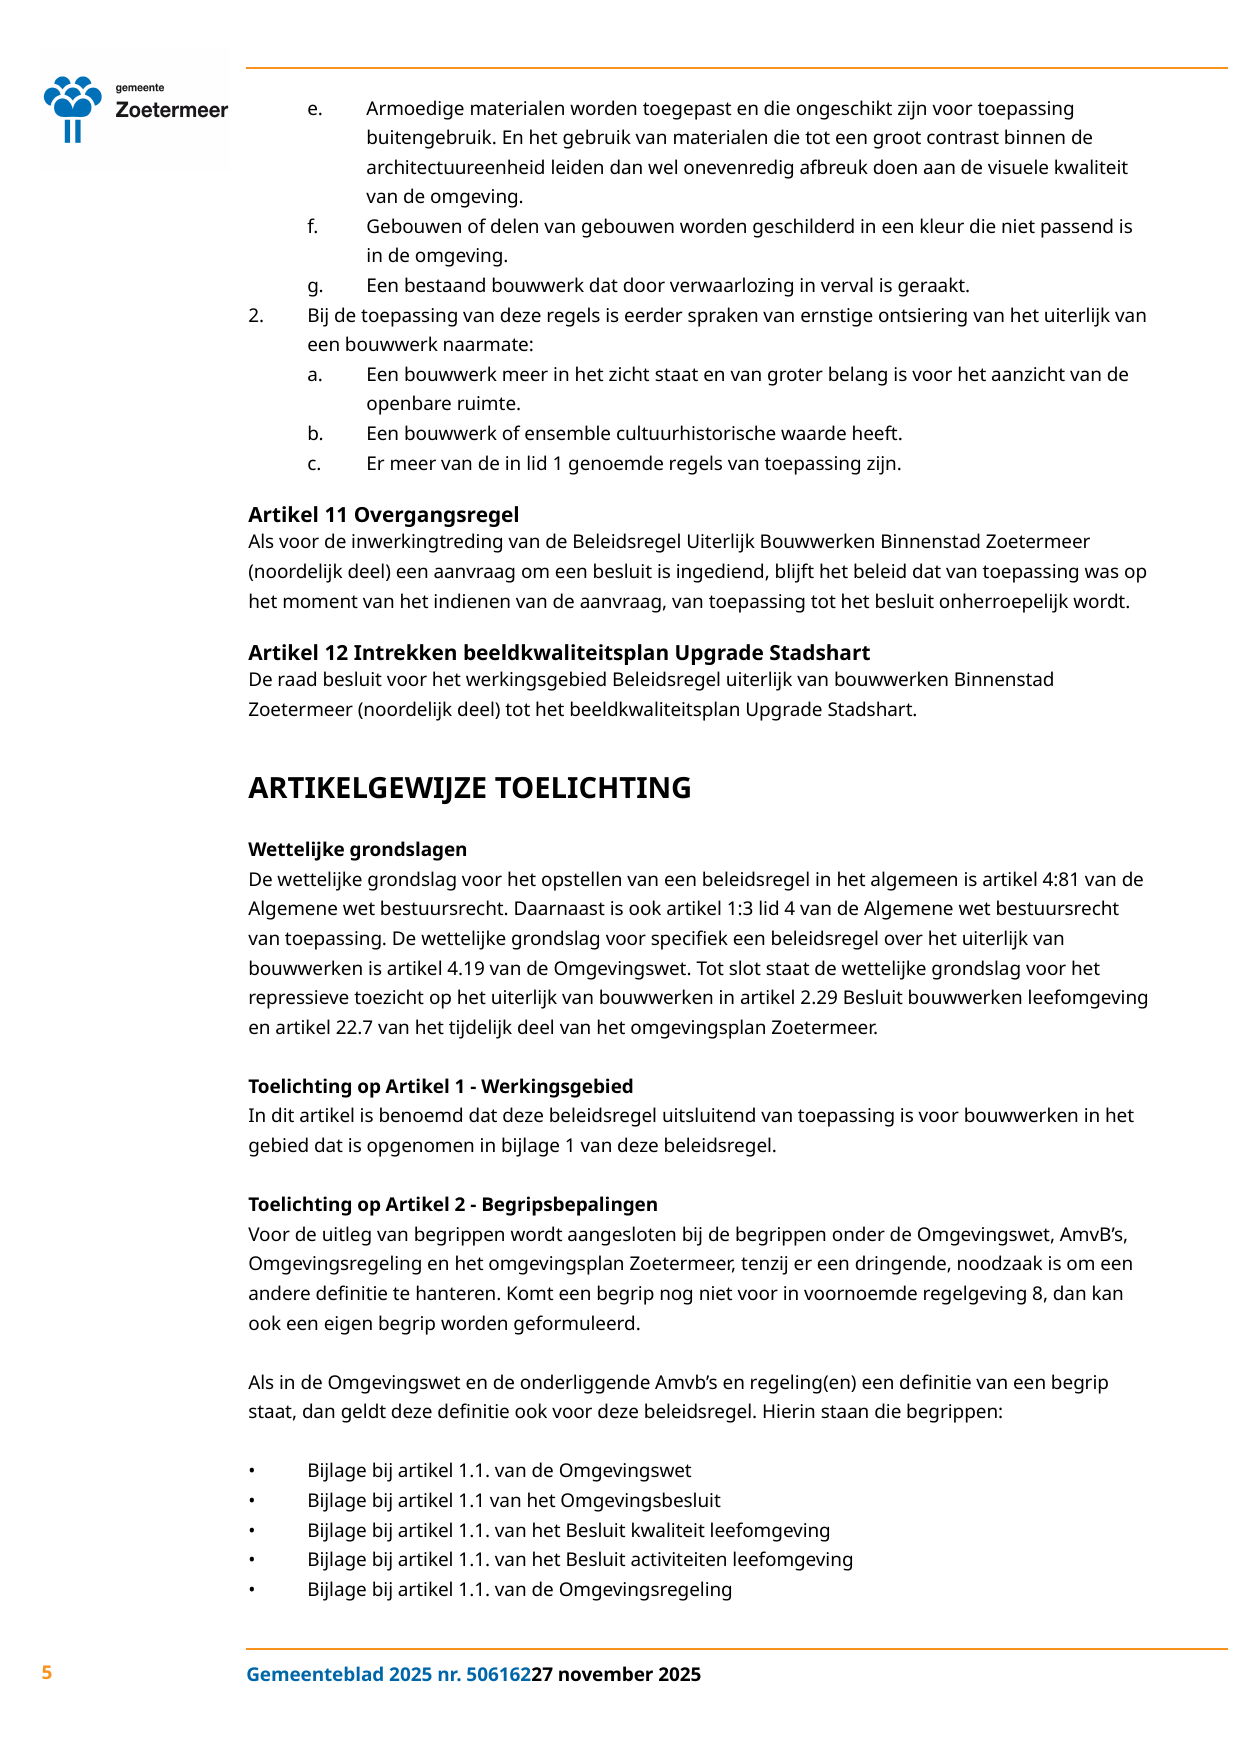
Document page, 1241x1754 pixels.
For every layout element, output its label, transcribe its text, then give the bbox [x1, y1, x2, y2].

text Artikel 11 Overgangsregel [248, 500, 1152, 529]
list Bijlage bij artikel 1.1. van de Omgevingswet [248, 1458, 1152, 1483]
text Artikel 12 Intrekken beeldkwaliteitsplan Upgrade Stadshart [248, 638, 1152, 667]
text Toelichting op Artikel 2 - Begripsbepalingen [248, 1191, 1152, 1217]
list Een bestaand bouwwerk dat door verwaarlozing in verval is geraakt. [307, 272, 1152, 298]
picture [41, 47, 231, 172]
list Gebouwen of delen van gebouwen worden geschilderd in een kleur die niet passend is in de omgeving. [307, 213, 1152, 268]
text Voor de uitleg van begrippen wordt aangesloten bij de begrippen onder de Omgevingswet, AmvB’s, Omgevingsregeling en het omgevingsplan Zoetermeer, tenzij er een dringende, noodzaak is om een andere definitie te hanteren. Komt een begrip nog niet voor in voornoemde regelgeving 8, dan kan ook een eigen begrip worden geformuleerd. [248, 1221, 1152, 1336]
text Wettelijke grondslagen [248, 836, 1152, 862]
list Bijlage bij artikel 1.1. van het Besluit activiteiten leefomgeving [248, 1546, 1152, 1572]
list Armoedige materialen worden toegepast en die ongeschikt zijn voor toepassing buitengebruik. En het gebruik van materialen die tot een groot contrast binnen de architectuureenheid leiden dan wel onevenredig afbreuk doen aan de visuele kwaliteit van de omgeving. [307, 95, 1152, 209]
text ARTIKELGEWIJZE TOELICHTING [248, 768, 1152, 807]
text De raad besluit voor het werkingsgebied Beleidsregel uiterlijk van bouwwerken Binnenstad Zoetermeer (noordelijk deel) tot het beeldkwaliteitsplan Upgrade Stadshart. [248, 667, 1152, 722]
text Als in de Omgevingswet en de onderliggende Amvb’s en regeling(en) een definitie van een begrip staat, dan geldt deze definitie ook voor deze beleidsregel. Hierin staan die begrippen: [248, 1369, 1152, 1424]
text Toelichting op Artikel 1 - Werkingsgebied [248, 1073, 1152, 1099]
text Als voor de inwerkingtreding van de Beleidsregel Uiterlijk Bouwwerken Binnenstad Zoetermeer (noordelijk deel) een aanvraag om een besluit is ingediend, blijft het beleid dat van toepassing was op het moment van het indienen van de aanvraag, van toepassing tot het besluit onherroepelijk wordt. [248, 529, 1152, 613]
list Er meer van de in lid 1 genoemde regels van toepassing zijn. [307, 450, 1152, 476]
list Bijlage bij artikel 1.1. van de Omgevingsregeling [248, 1576, 1152, 1602]
text De wettelijke grondslag voor het opstellen van een beleidsregel in het algemeen is artikel 4:81 van de Algemene wet bestuursrecht. Daarnaast is ook artikel 1:3 lid 4 van de Algemene wet bestuursrecht van toepassing. De wettelijke grondslag voor specifiek een beleidsregel over het uiterlijk van bouwwerken is artikel 4.19 van de Omgevingswet. Tot slot staat de wettelijke grondslag voor het repressieve toezicht op het uiterlijk van bouwwerken in artikel 2.29 Besluit bouwwerken leefomgeving en artikel 22.7 van het tijdelijk deel van het omgevingsplan Zoetermeer. [248, 866, 1152, 1040]
text In dit artikel is benoemd dat deze beleidsregel uitsluitend van toepassing is voor bouwwerken in het gebied dat is opgenomen in bijlage 1 van deze beleidsregel. [248, 1103, 1152, 1158]
list Een bouwwerk meer in het zicht staat en van groter belang is voor het aanzicht van de openbare ruimte. [307, 361, 1152, 416]
list Bijlage bij artikel 1.1 van het Omgevingsbesluit [248, 1487, 1152, 1513]
list Bij de toepassing van deze regels is eerder spraken van ernstige ontsiering van het uiterlijk van een bouwwerk naarmate: [248, 302, 1152, 357]
list Bijlage bij artikel 1.1. van het Besluit kwaliteit leefomgeving [248, 1517, 1152, 1543]
list Een bouwwerk of ensemble cultuurhistorische waarde heeft. [307, 420, 1152, 446]
